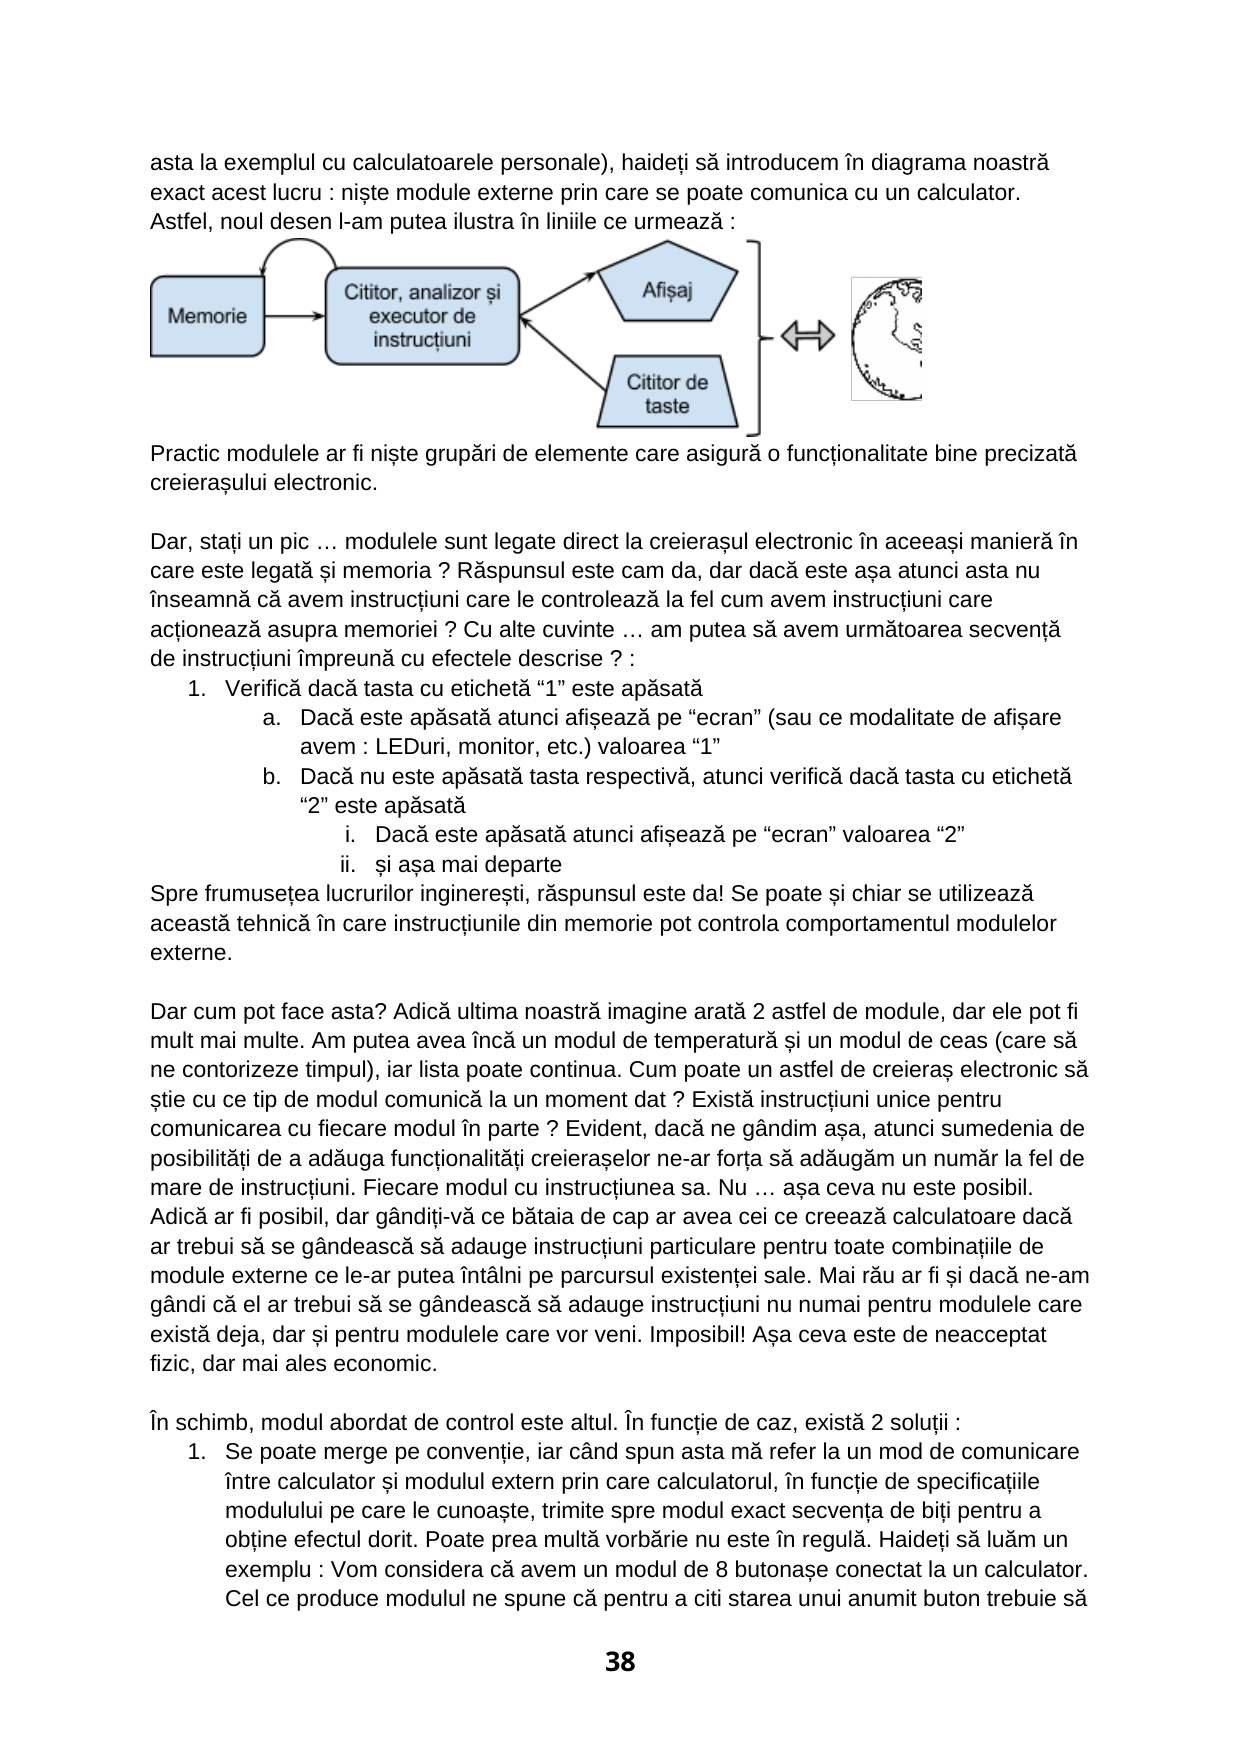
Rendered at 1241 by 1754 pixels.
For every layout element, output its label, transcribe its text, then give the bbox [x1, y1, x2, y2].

list Se poate merge pe convenție, iar când spun asta mă refer la un mod de comunicare între calculator și modulul extern prin care calculatorul, în funcție de specificațiile modulului pe care le cunoaște, trimite spre modul exact secvența de biți pentru a obține efectul dorit. Poate prea multă vorbărie nu este în regulă. Haideți să luăm un exemplu : Vom considera că avem un modul de 8 butonașe conectat la un calculator. Cel ce produce modulul ne spune că pentru a citi starea unui anumit buton trebuie să [187, 1439, 1091, 1612]
list Dacă nu este apăsată tasta respectivă, atunci verifică dacă tasta cu etichetă “2” este apăsată [262, 763, 1091, 818]
picture [150, 238, 922, 437]
list și așa mai departe [150, 852, 1091, 877]
list Verifică dacă tasta cu etichetă “1” este apăsată [187, 675, 1091, 701]
text Dar, stați un pic … modulele sunt legate direct la creierașul electronic în aceeași manieră în care este legată și memoria ? Răspunsul este cam da, dar dacă este așa atunci asta nu înseamnă că avem instrucțiuni care le controlează la fel cum avem instrucțiuni care acționează asupra memoriei ? Cu alte cuvinte … am putea să avem următoarea secvență de instrucțiuni împreună cu efectele descrise ? : [150, 528, 1091, 672]
text Practic modulele ar fi niște grupări de elemente care asigură o funcționalitate bine precizată creierașului electronic. [150, 440, 1091, 495]
text Dar cum pot face asta? Adică ultima noastră imagine arată 2 astfel de module, dar ele pot fi mult mai multe. Am putea avea încă un modul de temperatură și un modul de ceas (care să ne contorizeze timpul), iar lista poate continua. Cum poate un astfel de creieraș electronic să știe cu ce tip de modul comunică la un moment dat ? Există instrucțiuni unice pentru comunicarea cu fiecare modul în parte ? Evident, dacă ne gândim așa, atunci sumedenia de posibilități de a adăuga funcționalități creierașelor ne-ar forța să adăugăm un număr la fel de mare de instrucțiuni. Fiecare modul cu instrucțiunea sa. Nu … așa ceva nu este posibil. Adică ar fi posibil, dar gândiți-vă ce bătaia de cap ar avea cei ce creează calculatoare dacă ar trebui să se gândească să adauge instrucțiuni particulare pentru toate combinațiile de module externe ce le-ar putea întâlni pe parcursul existenței sale. Mai rău ar fi și dacă ne-am gândi că el ar trebui să se gândească să adauge instrucțiuni nu numai pentru modulele care există deja, dar și pentru modulele care vor veni. Imposibil! Așa ceva este de neacceptat fizic, dar mai ales economic. [150, 998, 1091, 1377]
list Dacă este apăsată atunci afișează pe “ecran” (sau ce modalitate de afișare avem : LEDuri, monitor, etc.) valoarea “1” [262, 705, 1091, 760]
text În schimb, modul abordat de control este altul. În funcție de caz, există 2 soluții : [150, 1410, 1091, 1435]
text Spre frumusețea lucrurilor inginerești, răspunsul este da! Se poate și chiar se utilizează această tehnică în care instrucțiunile din memorie pot controla comportamentul modulelor externe. [150, 881, 1091, 965]
list Dacă este apăsată atunci afișează pe “ecran” valoarea “2” [150, 822, 1091, 848]
text asta la exemplul cu calculatoarele personale), haideți să introducem în diagrama noastră exact acest lucru : niște module externe prin care se poate comunica cu un calculator. Astfel, noul desen l-am putea ilustra în liniile ce urmează : [150, 150, 1091, 234]
